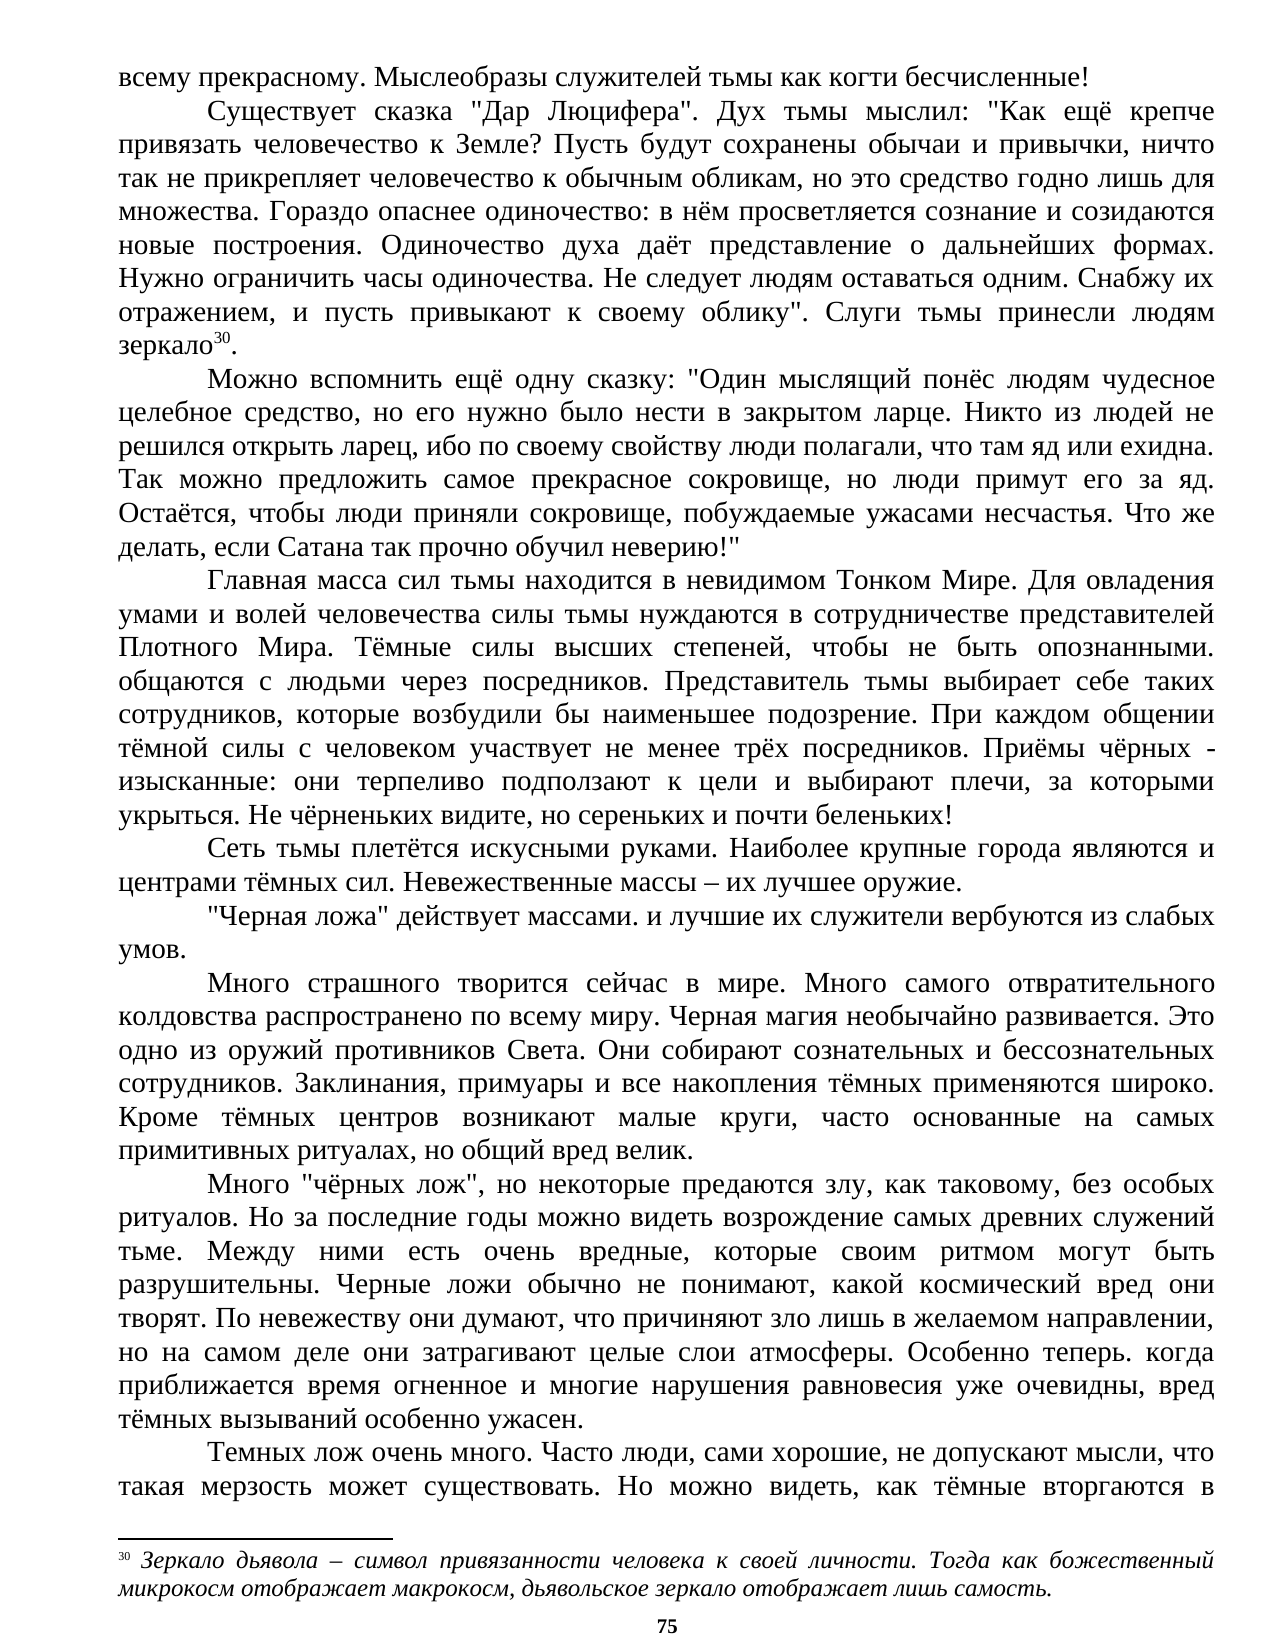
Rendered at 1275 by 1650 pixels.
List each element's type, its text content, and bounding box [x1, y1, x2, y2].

text "Черная ложа" действует массами. и лучшие их служители вербуются из слабых умов. [118, 898, 1216, 965]
text Главная масса сил тьмы находится в невидимом Тонком Мире. Для овладения умами и волей человечества силы тьмы нуждаются в сотрудничестве представителей Плотного Мира. Тёмные силы высших степеней, чтобы не быть опознанными. общаются с людьми через посредников. Представитель тьмы выбирает себе таких сотрудников, которые возбудили бы наименьшее подозрение. При каждом общении тёмной силы с человеком участвует не менее трёх посредников. Приёмы чёрных ­изысканные: они терпеливо подползают к цели и выбирают плечи, за которыми укрыться. Не чёрненьких видите, но сереньких и почти беленьких! [118, 562, 1216, 831]
text Существует сказка "Дар Люцифера". Дух тьмы мыслил: "Как ещё крепче привязать человечество к Земле? Пусть будут сохранены обычаи и привычки, ничто так не прикрепляет человечество к обычным обликам, но это средство годно лишь для множества. Гораздо опаснее одиночество: в нём просветляется сознание и созидаются новые построения. Одиночество духа даёт представление о дальнейших формах. Нужно ограничить часы одиночества. Не следует людям оставаться одним. Снабжу их отражением, и пусть привыкают к своему облику". Слуги тьмы принесли людям зеркало. [118, 93, 1216, 361]
text Много страшного творится сейчас в мире. Много самого отвратительного колдовства распространено по всему миру. Черная магия необычайно развивается. Это одно из оружий противников Света. Они собирают сознательных и бессознательных сотрудников. Заклинания, примуары и все накопления тёмных применяются широко. Кроме тёмных центров возникают малые круги, часто основанные на самых примитивных ритуалах, но общий вред велик. [118, 965, 1216, 1166]
text Зеркало дьявола – символ привязанности человека к своей личности. Тогда как божественный микрокосм отображает макрокосм, дьявольское зеркало отображает лишь самость. [118, 1545, 1216, 1602]
text Можно вспомнить ещё одну сказку: "Один мыслящий понёс людям чудесное целебное средство, но его нужно было нести в закрытом ларце. Никто из людей не решился открыть ларец, ибо по своему свойству люди полагали, что там яд или ехидна. Так можно предложить самое прекрасное сокровище, но люди примут его за яд. Остаётся, чтобы люди приняли сокровище, побуждаемые ужасами несчастья. Что же делать, если Сатана так прочно обучил неверию!" [118, 361, 1216, 562]
text Сеть тьмы плетётся искусными руками. Наиболее крупные города являются и центрами тёмных сил. Невежественные массы – их лучшее оружие. [118, 831, 1216, 898]
text Темных лож очень много. Часто люди, сами хорошие, не допускают мысли, что такая мерзость может существовать. Но можно видеть, как тёмные вторгаются в [118, 1434, 1216, 1501]
text всему прекрасному. Мыслеобразы служителей тьмы как когти бесчисленные! [118, 59, 1216, 93]
text Много "чёрных лож", но некоторые предаются злу, как таковому, без особых ритуалов. Но за последние годы можно видеть возрождение самых древних служений тьме. Между ними есть очень вредные, которые своим ритмом могут быть разрушительны. Черные ложи обычно не понимают, какой космический вред они творят. По невежеству они думают, что причиняют зло лишь в желаемом направлении, но на самом деле они затрагивают целые слои атмосферы. Особенно теперь. когда приближается время огненное и многие нарушения равновесия уже очевидны, вред тёмных вызываний особенно ужасен. [118, 1166, 1216, 1434]
